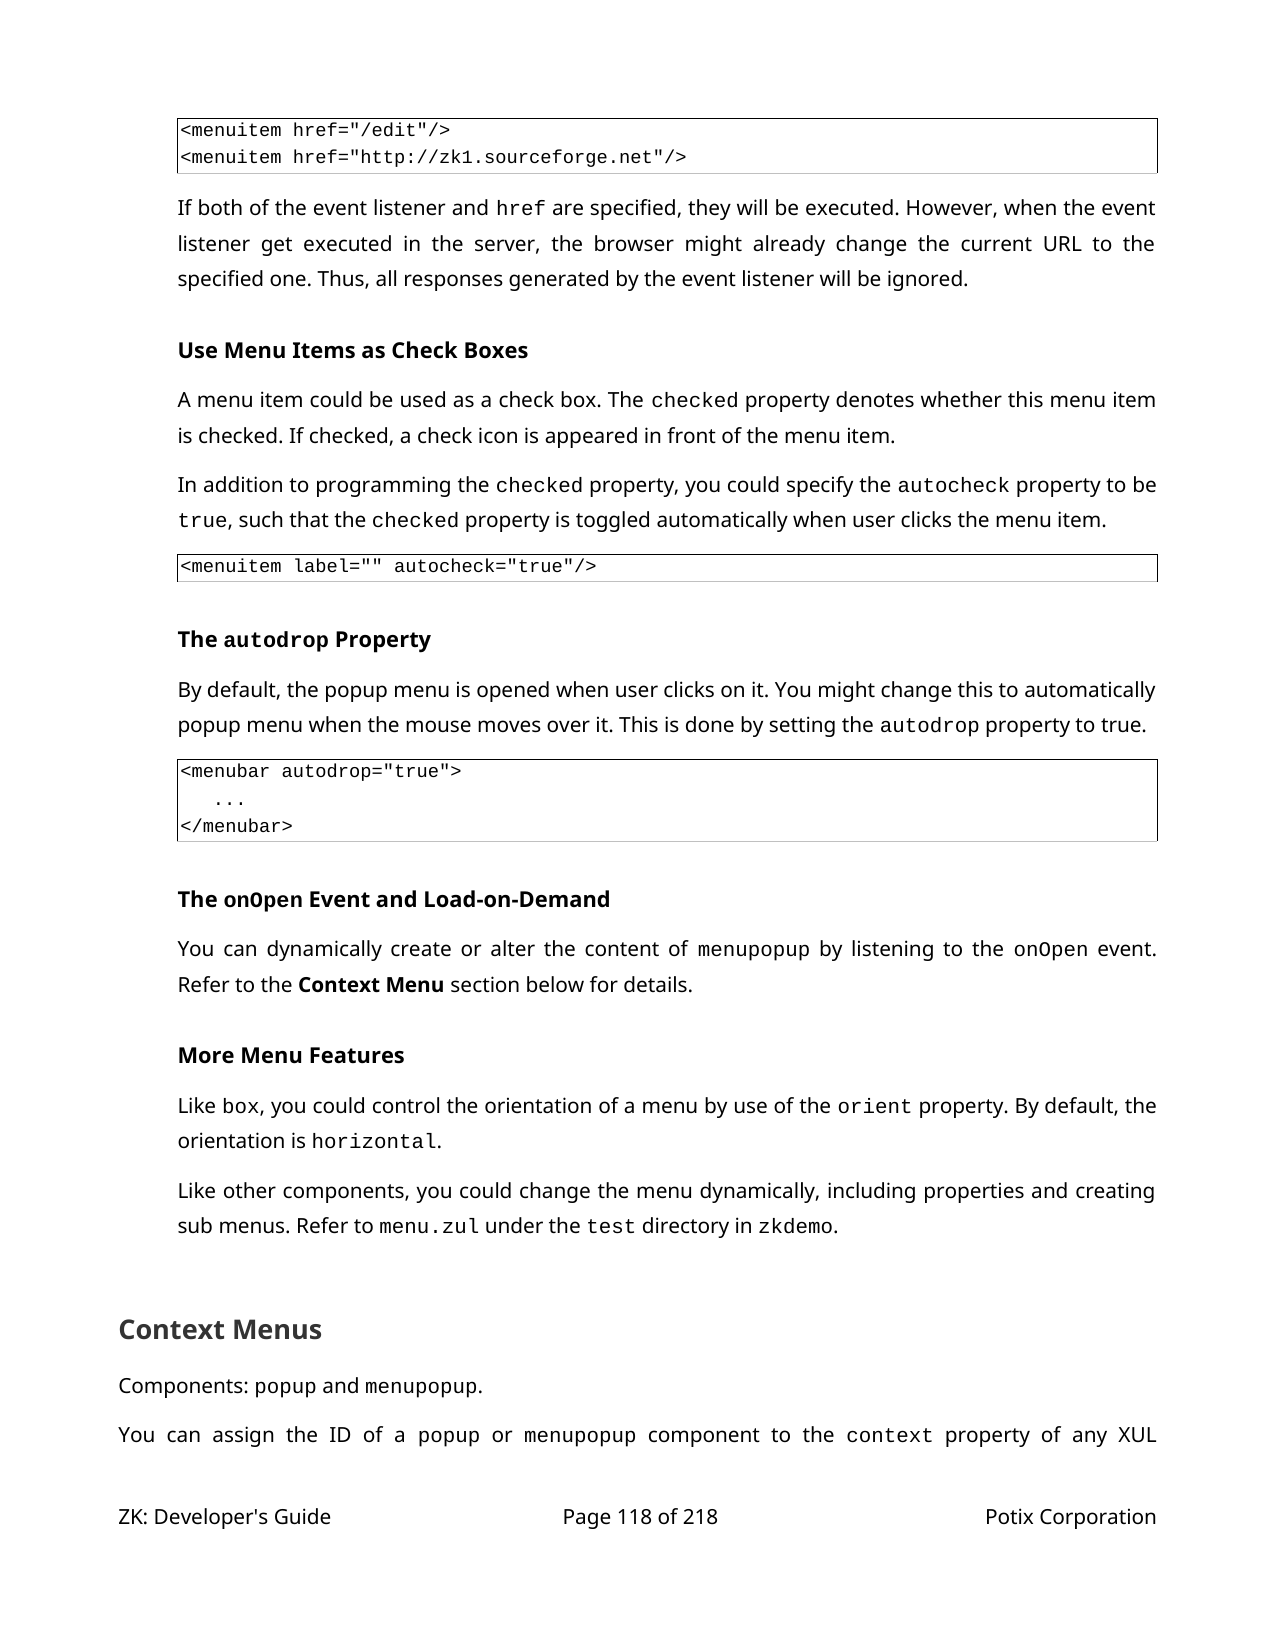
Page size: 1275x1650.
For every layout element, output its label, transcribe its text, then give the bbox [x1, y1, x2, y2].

text Like box, you could control the orientation of a menu by use of the orient property. By default, the orientation is horizontal. [177, 1091, 1157, 1155]
text </menubar> [178, 814, 1157, 841]
text By default, the popup menu is opened when user clicks on it. You might change this to automatically popup menu when the mouse moves over it. This is done by setting the autodrop property to true. [177, 675, 1157, 739]
subtitle More Menu Features [177, 1040, 1157, 1070]
text <menubar autodrop="true"> [178, 760, 1157, 783]
text In addition to programming the checked property, you could specify the autocheck property to be true, such that the checked property is toggled automatically when user clicks the menu item. [177, 470, 1157, 534]
subtitle Use Menu Items as Check Boxes [177, 335, 1157, 365]
text You can dynamically create or alter the content of menupopup by listening to the onOpen event. Refer to the Context Menu section below for details. [177, 934, 1157, 998]
text <menuitem href="/edit"/> [178, 119, 1157, 142]
text You can assign the ID of a popup or menupopup component to the context property of any XUL [118, 1420, 1157, 1448]
text Components: popup and menupopup. [118, 1371, 1157, 1399]
text <menuitem label="" autocheck="true"/> [178, 555, 1157, 581]
subtitle The autodrop Property [177, 624, 1157, 654]
text If both of the event listener and href are specified, they will be executed. However, when the event listener get executed in the server, the browser might already change the current URL to the specified one. Thus, all responses generated by the event listener will be ignored. [177, 193, 1157, 292]
text Like other components, you could change the menu dynamically, including properties and creating sub menus. Refer to menu.zul under the test directory in zkdemo. [177, 1176, 1157, 1239]
text <menuitem href="http://zk1.sourceforge.net"/> [178, 145, 1157, 173]
text A menu item could be used as a check box. The checked property denotes whether this menu item is checked. If checked, a check icon is appeared in front of the menu item. [177, 385, 1157, 449]
text ... [178, 786, 1157, 811]
subtitle The onOpen Event and Load-on-Demand [177, 883, 1157, 913]
subtitle Context Menus [118, 1310, 1157, 1347]
